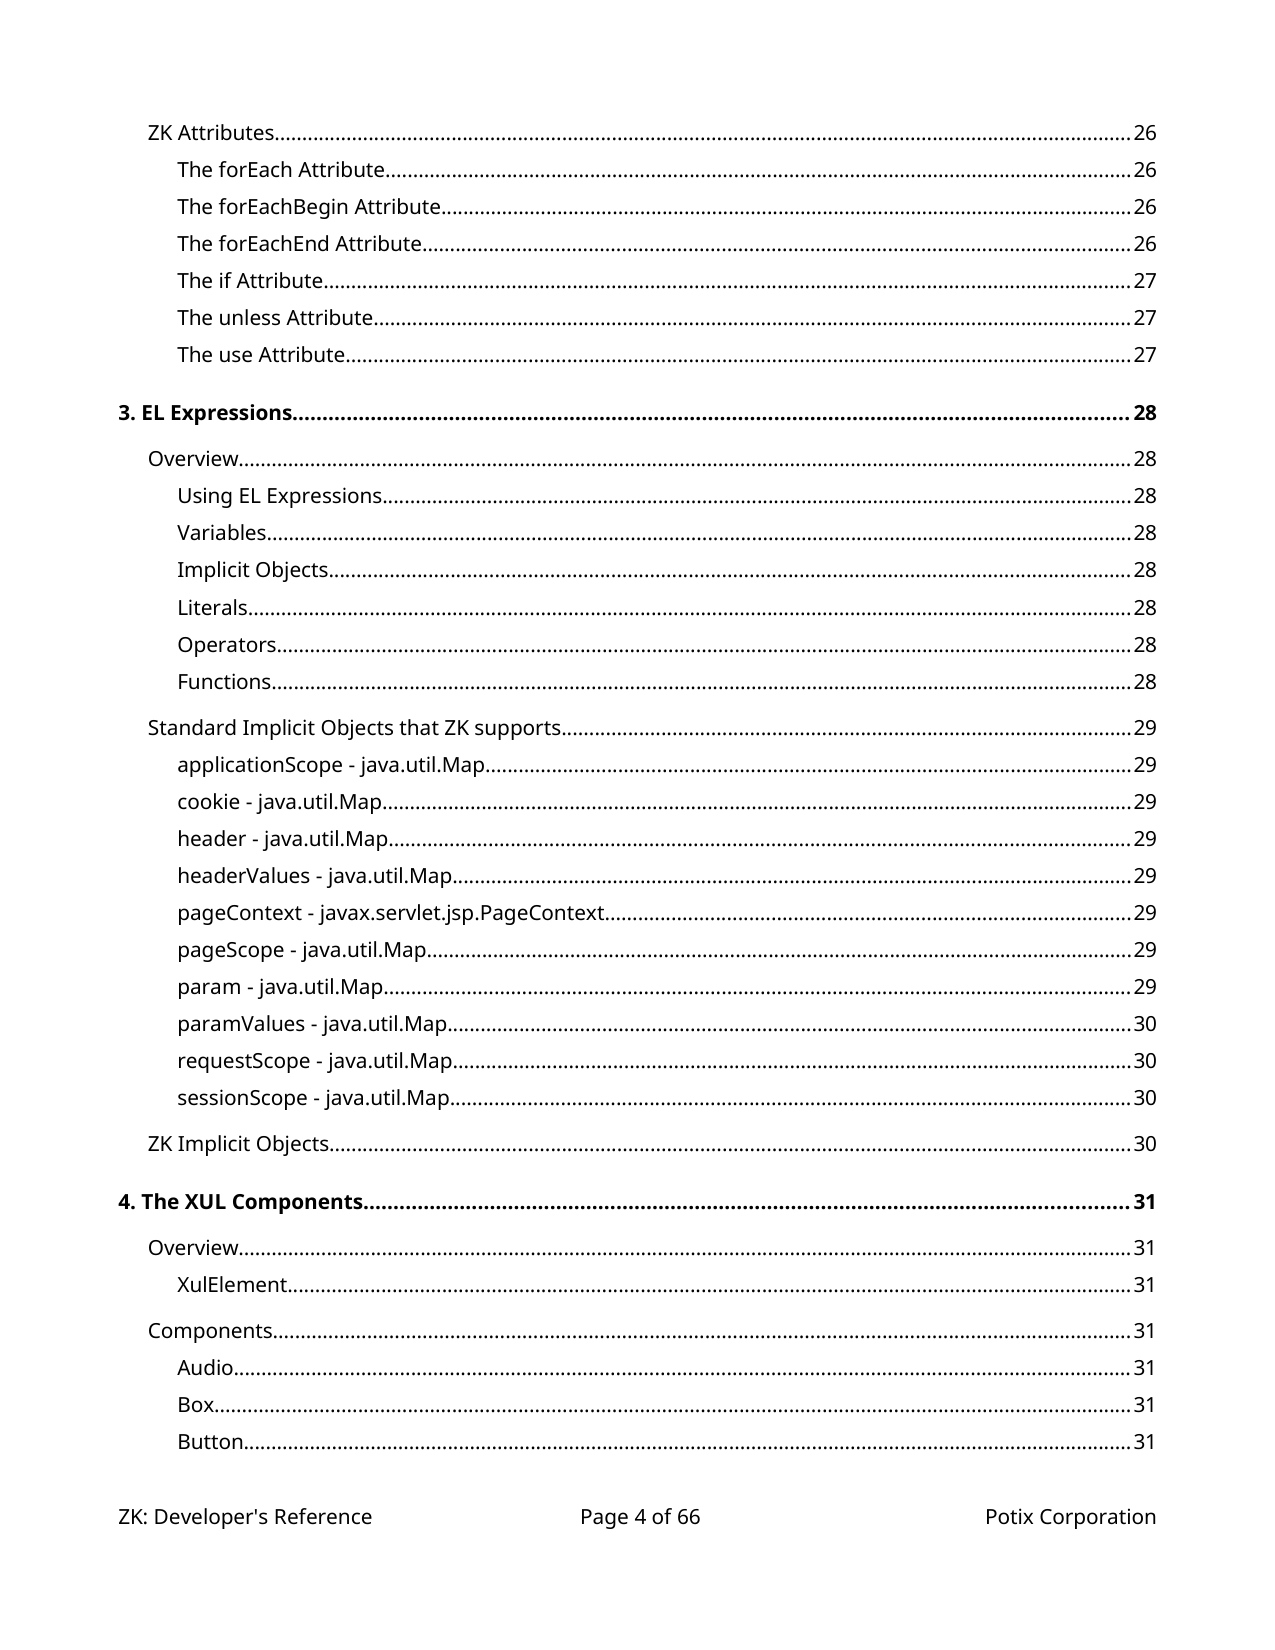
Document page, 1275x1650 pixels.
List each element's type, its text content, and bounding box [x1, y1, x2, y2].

text Implicit Objects 28 [177, 556, 1157, 584]
text Button 31 [177, 1427, 1157, 1456]
text Functions 28 [177, 667, 1157, 695]
text Overview 28 [148, 444, 1157, 472]
text The use Attribute 27 [177, 341, 1157, 369]
text sessionScope - java.util.Map 30 [177, 1083, 1157, 1112]
text The if Attribute 27 [177, 266, 1157, 295]
text paramValues - java.util.Map 30 [177, 1009, 1157, 1038]
text The unless Attribute 27 [177, 303, 1157, 332]
text cookie - java.util.Map 29 [177, 787, 1157, 815]
text Using EL Expressions 28 [177, 481, 1157, 509]
text The forEachEnd Attribute 26 [177, 229, 1157, 258]
text 3. EL Expressions 28 [118, 398, 1157, 427]
text applicationScope - java.util.Map 29 [177, 750, 1157, 778]
text pageContext - javax.servlet.jsp.PageContext 29 [177, 898, 1157, 926]
text Box 31 [177, 1390, 1157, 1418]
text 4. The XUL Components 31 [118, 1187, 1157, 1215]
text XulElement 31 [177, 1270, 1157, 1298]
text Overview 31 [148, 1233, 1157, 1261]
text headerValues - java.util.Map 29 [177, 861, 1157, 889]
text The forEach Attribute 26 [177, 155, 1157, 183]
text Standard Implicit Objects that ZK supports 29 [148, 713, 1157, 741]
text Literals 28 [177, 593, 1157, 621]
text ZK Attributes 26 [148, 118, 1157, 146]
text pageScope - java.util.Map 29 [177, 935, 1157, 963]
text Variables 28 [177, 518, 1157, 547]
text requestScope - java.util.Map 30 [177, 1046, 1157, 1075]
text ZK Implicit Objects 30 [148, 1129, 1157, 1158]
text param - java.util.Map 29 [177, 972, 1157, 1001]
text Audio 31 [177, 1353, 1157, 1381]
text header - java.util.Map 29 [177, 824, 1157, 852]
text Components 31 [148, 1316, 1157, 1344]
text The forEachBegin Attribute 26 [177, 192, 1157, 221]
text Operators 28 [177, 630, 1157, 658]
